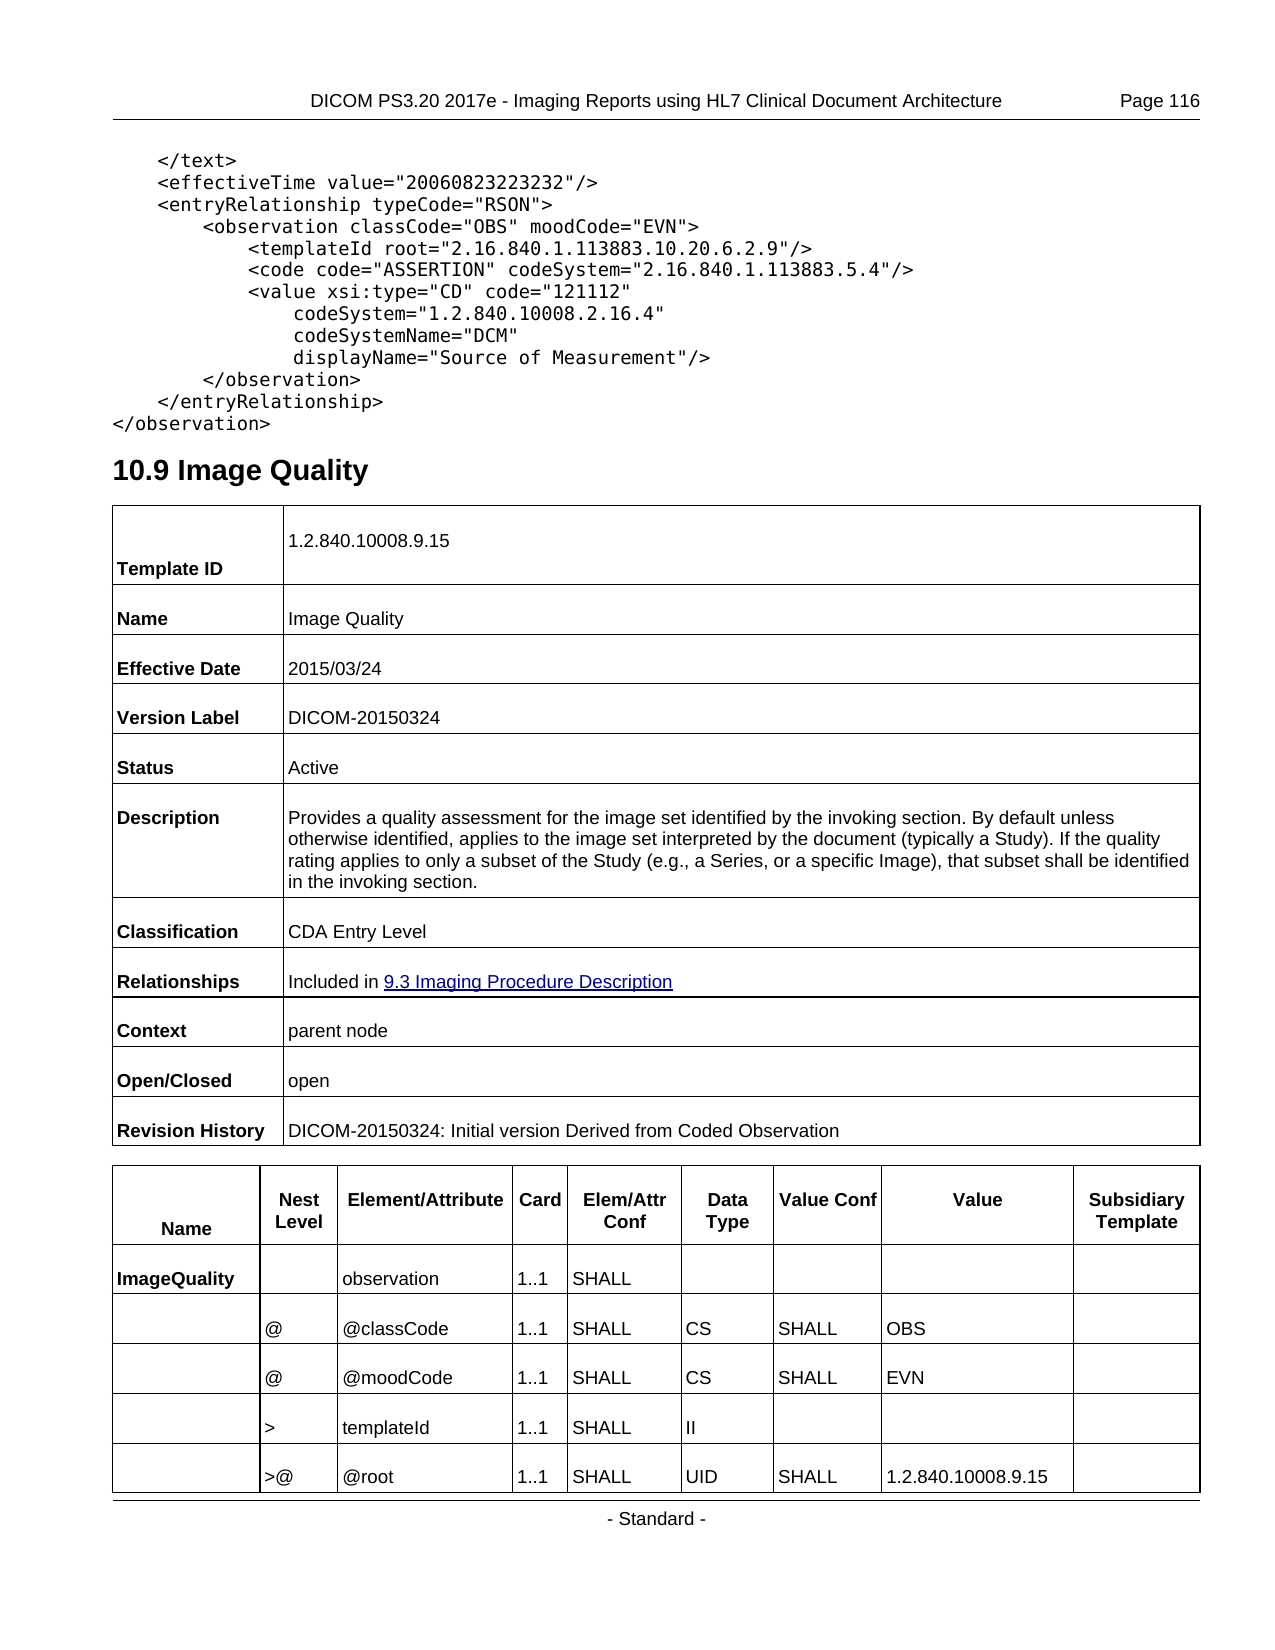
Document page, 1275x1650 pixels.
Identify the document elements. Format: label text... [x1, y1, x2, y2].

table_cell Included in 9.3 Imaging Procedure Description [284, 948, 1199, 996]
table_cell @ [261, 1294, 337, 1343]
table_cell Image Quality [284, 585, 1199, 633]
table_cell Classification [113, 898, 283, 947]
table_cell [774, 1245, 881, 1293]
table_cell 1..1 [513, 1245, 567, 1293]
table_cell 1..1 [513, 1444, 567, 1492]
table_cell observation [338, 1245, 512, 1293]
table_header Value [882, 1166, 1073, 1244]
table_cell DICOM-20150324: Initial version Derived from Coded Observation [284, 1097, 1199, 1145]
table_cell [261, 1245, 337, 1293]
table_cell DICOM-20150324 [284, 684, 1199, 733]
table_cell 2015/03/24 [284, 635, 1199, 683]
table_cell [882, 1394, 1073, 1442]
text 10.9 Image Quality [112, 453, 1200, 487]
table_cell @classCode [338, 1294, 512, 1343]
table_cell SHALL [774, 1444, 881, 1492]
table_cell 1.2.840.10008.9.15 [882, 1444, 1073, 1492]
table_cell Image​Quality [113, 1245, 259, 1293]
table_cell [113, 1394, 259, 1442]
table_cell [113, 1444, 259, 1492]
table_cell >@ [261, 1444, 337, 1492]
table_header Name [113, 1166, 259, 1244]
table_cell SHALL [774, 1344, 881, 1393]
table_cell SHALL [568, 1344, 681, 1393]
table_cell Relationships [113, 948, 283, 996]
table_cell Revision History [113, 1097, 283, 1145]
table_cell OBS [882, 1294, 1073, 1343]
table_header Value Conf [774, 1166, 881, 1244]
table_cell CS [682, 1294, 773, 1343]
table_cell [113, 1294, 259, 1343]
table_cell SHALL [774, 1294, 881, 1343]
table_cell [113, 1344, 259, 1393]
table_cell Context [113, 998, 283, 1046]
table_cell parent node [284, 998, 1199, 1046]
table_cell SHALL [568, 1294, 681, 1343]
table_cell Name [113, 585, 283, 633]
table_cell [1074, 1444, 1199, 1492]
table_cell EVN [882, 1344, 1073, 1393]
table_cell @moodCode [338, 1344, 512, 1393]
table_cell SHALL [568, 1394, 681, 1442]
table_cell UID [682, 1444, 773, 1492]
table_cell Open/Closed [113, 1047, 283, 1096]
table_cell @root [338, 1444, 512, 1492]
table_header Subsidiary Template [1074, 1166, 1199, 1244]
table_header Card [513, 1166, 567, 1244]
table_cell Active [284, 734, 1199, 783]
table_header Element/​Attribute [338, 1166, 512, 1244]
table_cell [1074, 1344, 1199, 1393]
table_header Elem/Attr Conf [568, 1166, 681, 1244]
table_cell [1074, 1245, 1199, 1293]
table_header 1.2.840.10008.9.15 [284, 506, 1199, 584]
table_cell [682, 1245, 773, 1293]
table_header Template ID [113, 506, 283, 584]
table_cell Status [113, 734, 283, 783]
table_header Nest Level [261, 1166, 337, 1244]
table_cell [1074, 1294, 1199, 1343]
table_cell Effective Date [113, 635, 283, 683]
table_cell [1074, 1394, 1199, 1442]
table_cell [882, 1245, 1073, 1293]
table_cell SHALL [568, 1444, 681, 1492]
table_cell Version Label [113, 684, 283, 733]
table_cell 1..1 [513, 1394, 567, 1442]
table_cell CS [682, 1344, 773, 1393]
table_cell template​Id [338, 1394, 512, 1442]
table_cell [774, 1394, 881, 1442]
table_cell > [261, 1394, 337, 1442]
table_cell SHALL [568, 1245, 681, 1293]
text </text> <effectiveTime value="20060823223232"/> <entryRelationship typeCode="RSON"> <observation classCode="OBS" moodCode="EVN"> <templateId root="2.16.840.1.113883.10.20.6.2.9"/> <code code="ASSERTION" codeSystem="2.16.840.1.113883.5.4"/> <value xsi:type="CD" code="121112" codeSystem="1.2.840.10008.2.16.4" codeSystemName="DCM" displayName="Source of Measurement"/> </observation> </entryRelationship> </observation> [112, 150, 1200, 434]
table_cell @ [261, 1344, 337, 1393]
table_cell Provides a quality assessment for the image set identified by the invoking section. By default unless otherwise identified, applies to the image set interpreted by the document (typically a Study). If the quality rating applies to only a subset of the Study (e.g., a Series, or a specific Image), that subset shall be identified in the invoking section. [284, 784, 1199, 897]
table_cell 1..1 [513, 1294, 567, 1343]
table_cell open [284, 1047, 1199, 1096]
table_header Data Type [682, 1166, 773, 1244]
table_cell 1..1 [513, 1344, 567, 1393]
table_cell Description [113, 784, 283, 897]
table_cell CDA Entry Level [284, 898, 1199, 947]
table_cell II [682, 1394, 773, 1442]
